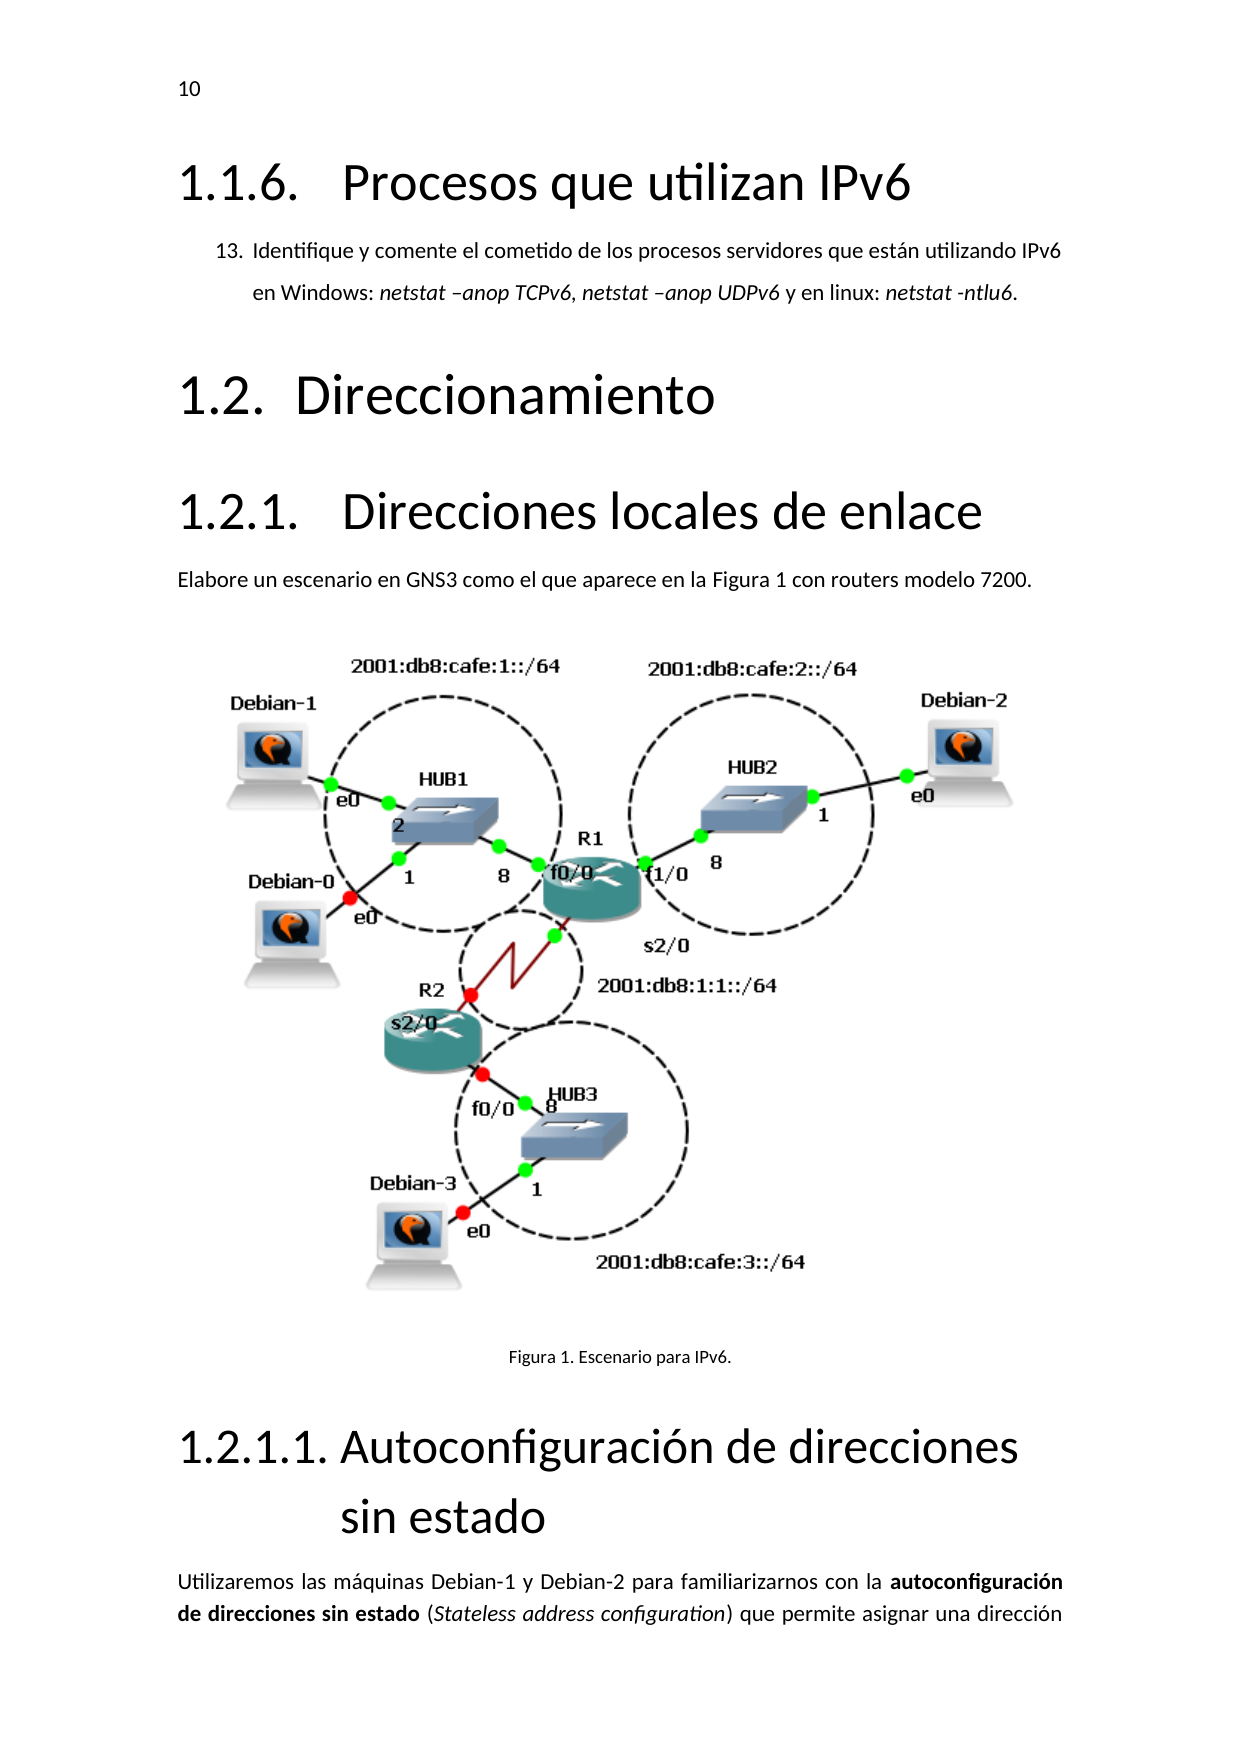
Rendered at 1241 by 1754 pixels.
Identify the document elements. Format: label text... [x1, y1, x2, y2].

picture [196, 618, 1044, 1321]
subtitle Direcciones locales de enlace [177, 477, 1063, 543]
subtitle Autoconfiguración de direcciones sin estado [177, 1414, 1063, 1546]
subtitle Procesos que utilizan IPv6 [177, 148, 1063, 214]
text Figura 1. Escenario para IPv6. [177, 1346, 1063, 1369]
subtitle Direccionamiento [177, 358, 1063, 429]
text Elabore un escenario en GNS3 como el que aparece en la Figura 1 con routers modelo 7200. [177, 566, 1063, 594]
list Identifique y comente el cometido de los procesos servidores que están utilizando IPv6 en Windows: netstat –anop TCPv6, netstat –anop UDPv6 y en linux: netstat -ntlu6. [215, 236, 1063, 306]
text Utilizaremos las máquinas Debian-1 y Debian-2 para familiarizarnos con la autoconfiguración de direcciones sin estado (Stateless address configuration) que permite asignar una dirección [177, 1567, 1063, 1627]
